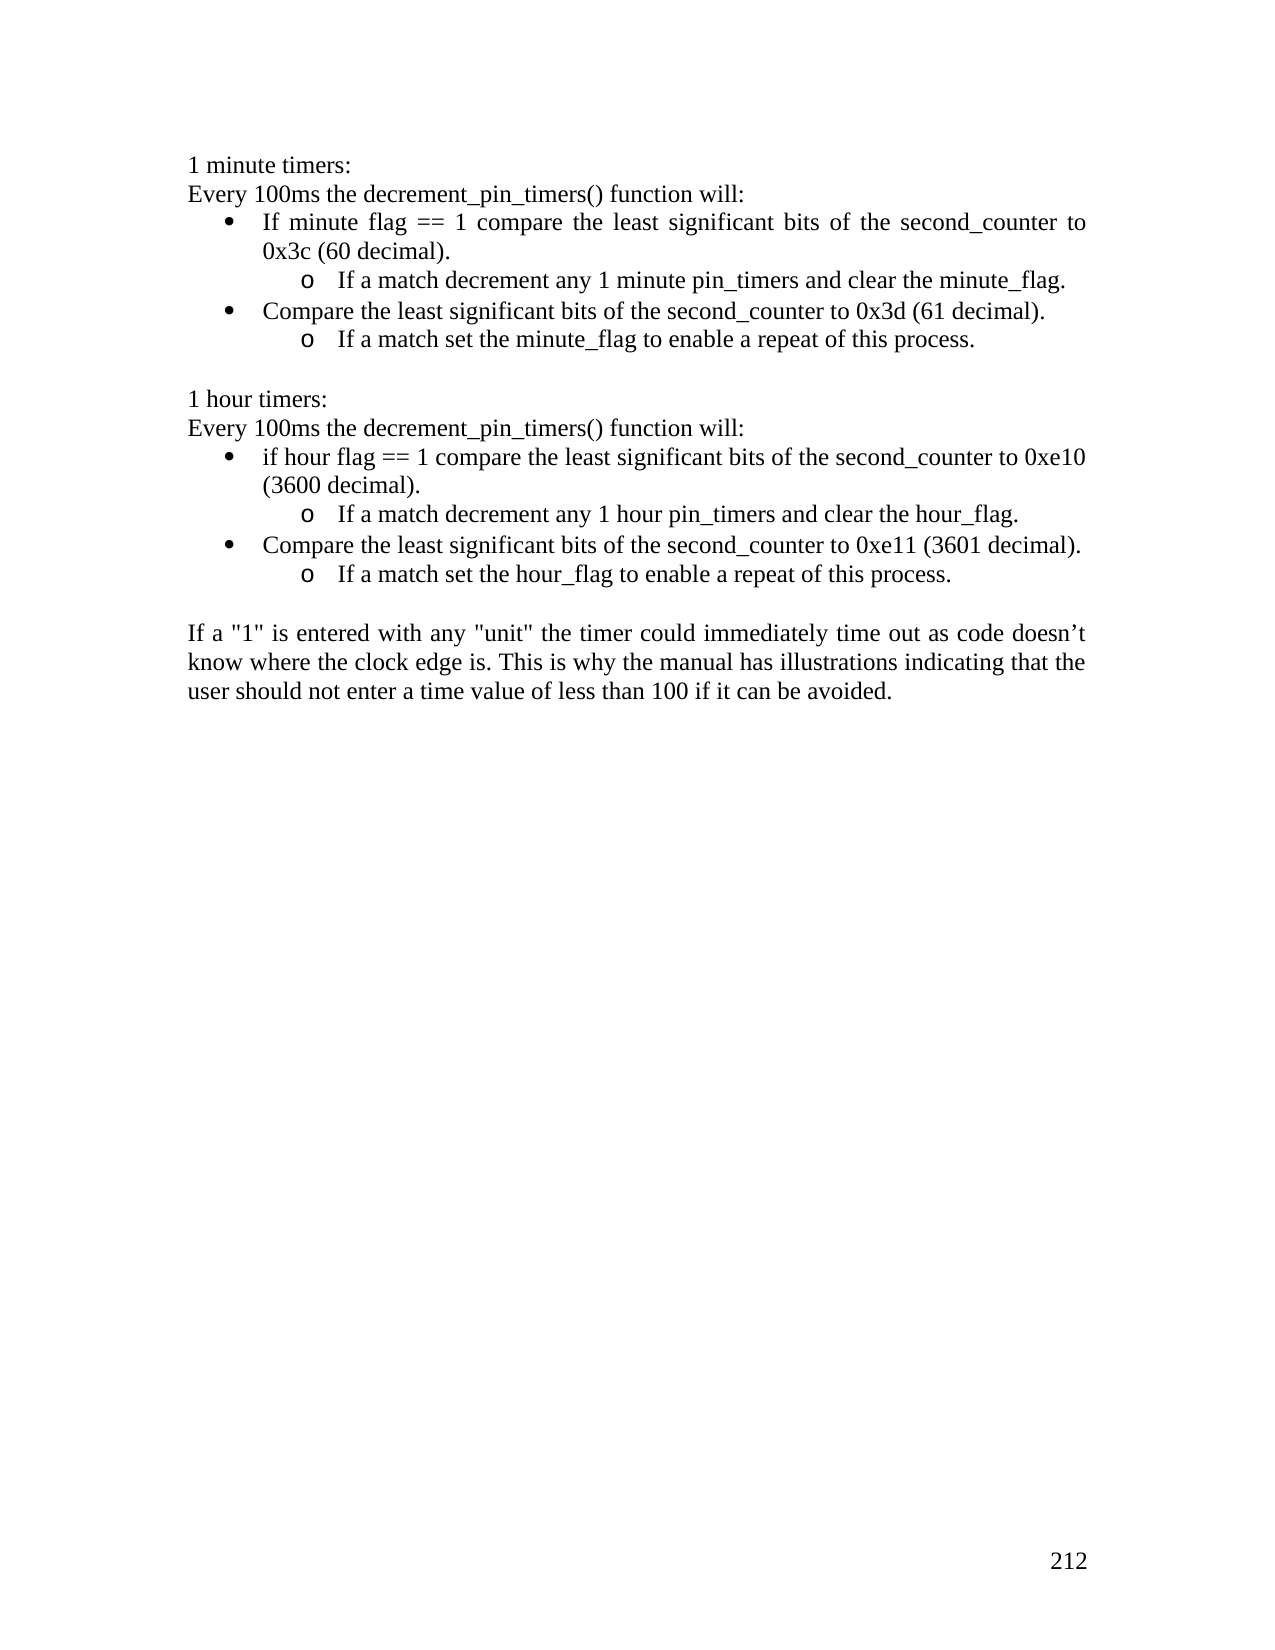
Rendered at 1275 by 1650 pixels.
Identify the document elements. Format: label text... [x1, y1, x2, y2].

list Compare the least significant bits of the second_counter to 0xe11 (3601 decimal). [225, 530, 1087, 559]
list If a match set the minute_flag to enable a repeat of this process. [300, 324, 1087, 355]
list If a match decrement any 1 hour pin_timers and clear the hour_flag. [300, 499, 1087, 530]
text Every 100ms the decrement_pin_timers() function will: [187, 179, 1087, 207]
text 1 minute timers: [187, 150, 1087, 179]
list If a match set the hour_flag to enable a repeat of this process. [300, 559, 1087, 589]
list If minute flag == 1 compare the least significant bits of the second_counter to 0x3c (60 decimal). [225, 207, 1087, 265]
text If a "1" is entered with any "unit" the timer could immediately time out as code doesn’t know where the clock edge is. This is why the manual has illustrations indicating that the user should not enter a time value of less than 100 if it can be avoided. [187, 618, 1087, 704]
list if hour flag == 1 compare the least significant bits of the second_counter to 0xe10 (3600 decimal). [225, 442, 1087, 499]
list If a match decrement any 1 minute pin_timers and clear the minute_flag. [300, 265, 1087, 296]
text Every 100ms the decrement_pin_timers() function will: [187, 413, 1087, 442]
text 1 hour timers: [187, 384, 1087, 413]
list Compare the least significant bits of the second_counter to 0x3d (61 decimal). [225, 296, 1087, 324]
